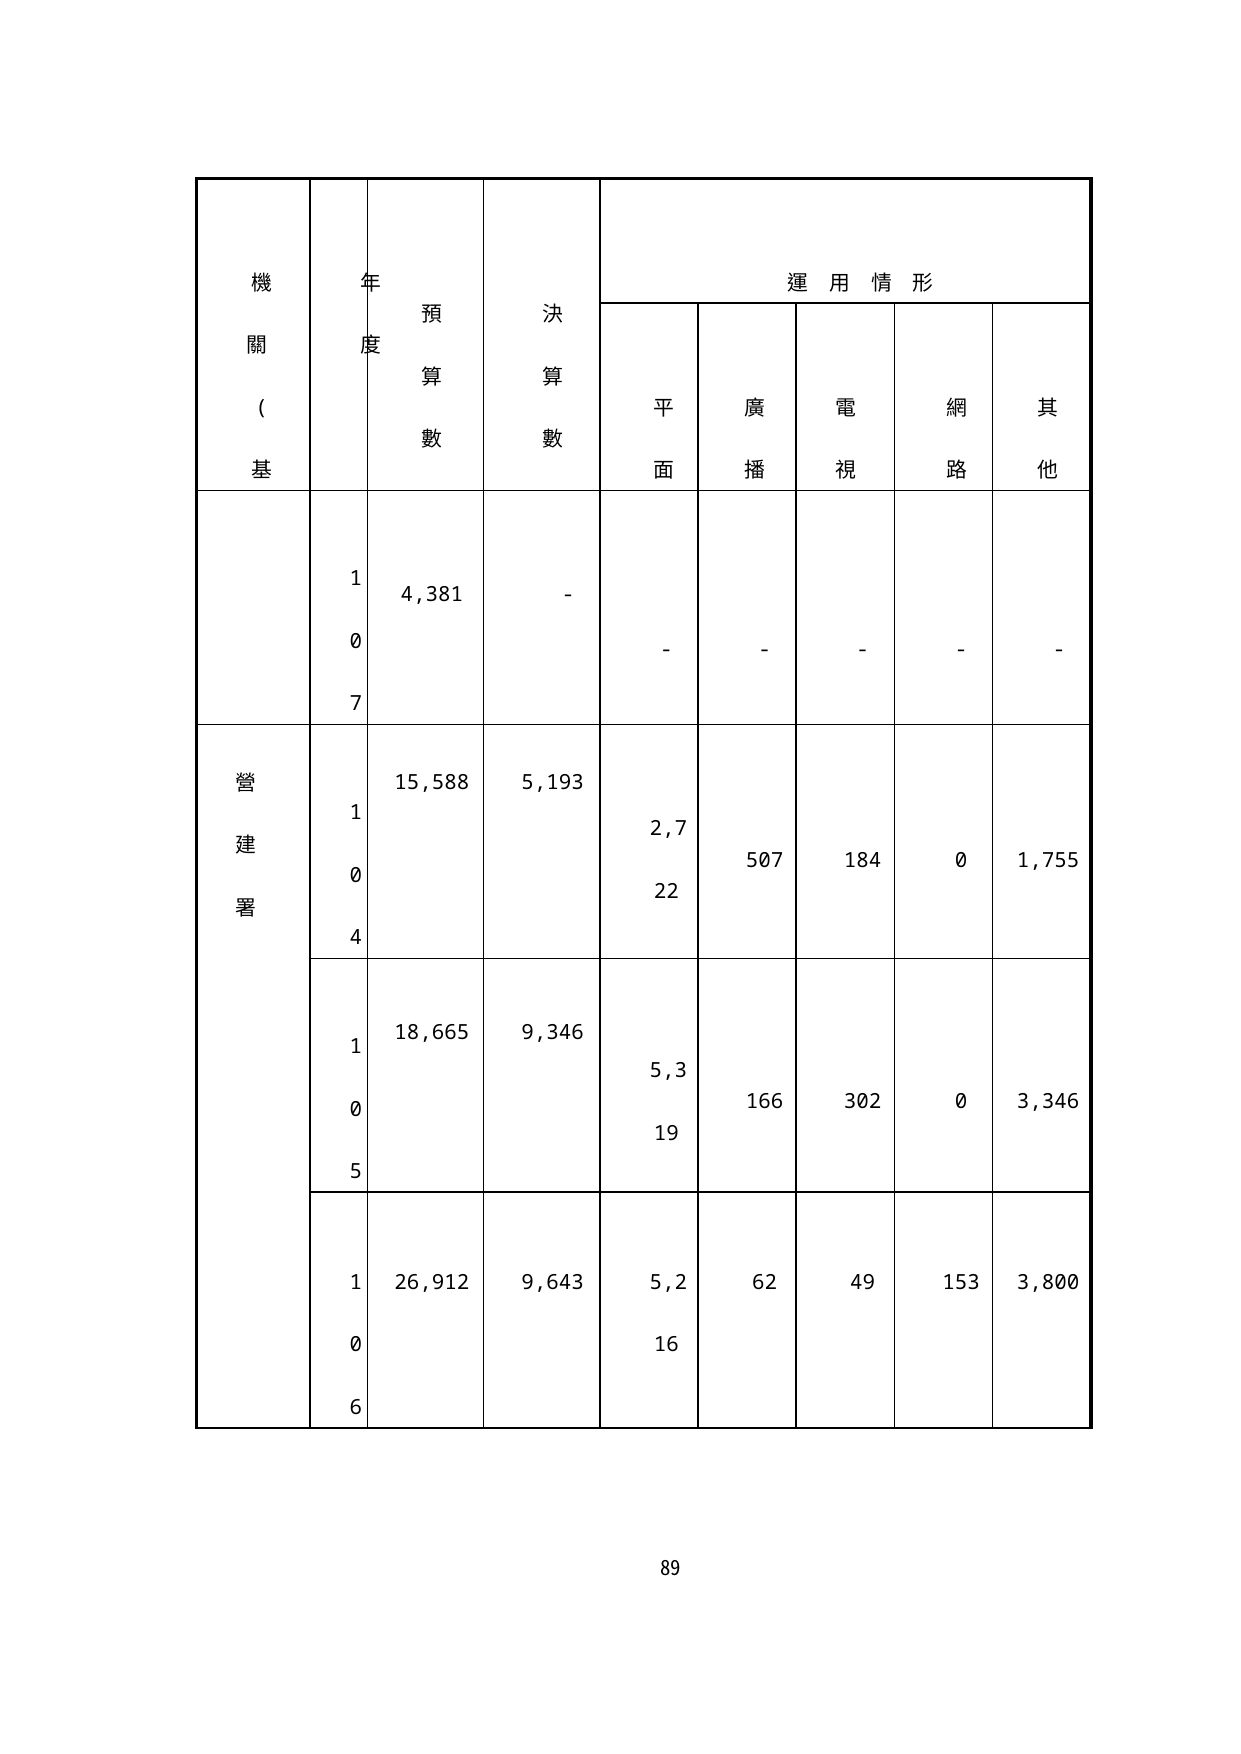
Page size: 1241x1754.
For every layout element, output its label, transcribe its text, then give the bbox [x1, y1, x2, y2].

table_cell 5,319 [601, 959, 697, 1191]
table_cell 電視 [797, 304, 894, 490]
table_cell 其他 [993, 304, 1089, 490]
table_cell 62 [699, 1193, 795, 1427]
table_cell 166 [699, 959, 795, 1191]
table_header 預算數 [368, 180, 483, 490]
table_cell 網路 [895, 304, 992, 490]
table_cell [198, 491, 309, 723]
table_cell 2,722 [601, 725, 697, 957]
table_cell 302 [797, 959, 894, 1191]
table_cell 507 [699, 725, 795, 957]
table_cell - [699, 491, 795, 723]
table_header 年度 [311, 180, 367, 490]
table_cell 3,346 [993, 959, 1089, 1191]
table_cell 廣播 [699, 304, 795, 490]
table_header 運用情形 [601, 180, 1089, 302]
table_cell 5,216 [601, 1193, 697, 1427]
table_cell 4,381 [368, 491, 483, 723]
table_cell 107 [311, 491, 367, 723]
table_cell - [993, 491, 1089, 723]
table_header 決算數 [484, 180, 599, 490]
table_cell 9,643 [484, 1193, 599, 1427]
table_cell 3,800 [993, 1193, 1089, 1427]
table_cell 104 [311, 725, 367, 957]
table_cell 營建署 [198, 725, 309, 1427]
table_cell 15,588 [368, 725, 483, 957]
table_cell - [797, 491, 894, 723]
table_cell 18,665 [368, 959, 483, 1191]
table_cell - [895, 491, 992, 723]
table_cell 9,346 [484, 959, 599, 1191]
table_cell 0 [895, 725, 992, 957]
table_cell - [601, 491, 697, 723]
table_cell 平面 [601, 304, 697, 490]
table_cell 1,755 [993, 725, 1089, 957]
table_cell 184 [797, 725, 894, 957]
table_cell 105 [311, 959, 367, 1191]
table_cell - [484, 491, 599, 723]
table_cell 153 [895, 1193, 992, 1427]
table_cell 5,193 [484, 725, 599, 957]
table_cell 106 [311, 1193, 367, 1427]
table_header 機關(基金)名稱 [198, 180, 309, 490]
table_cell 49 [797, 1193, 894, 1427]
table_cell 26,912 [368, 1193, 483, 1427]
table_cell 0 [895, 959, 992, 1191]
